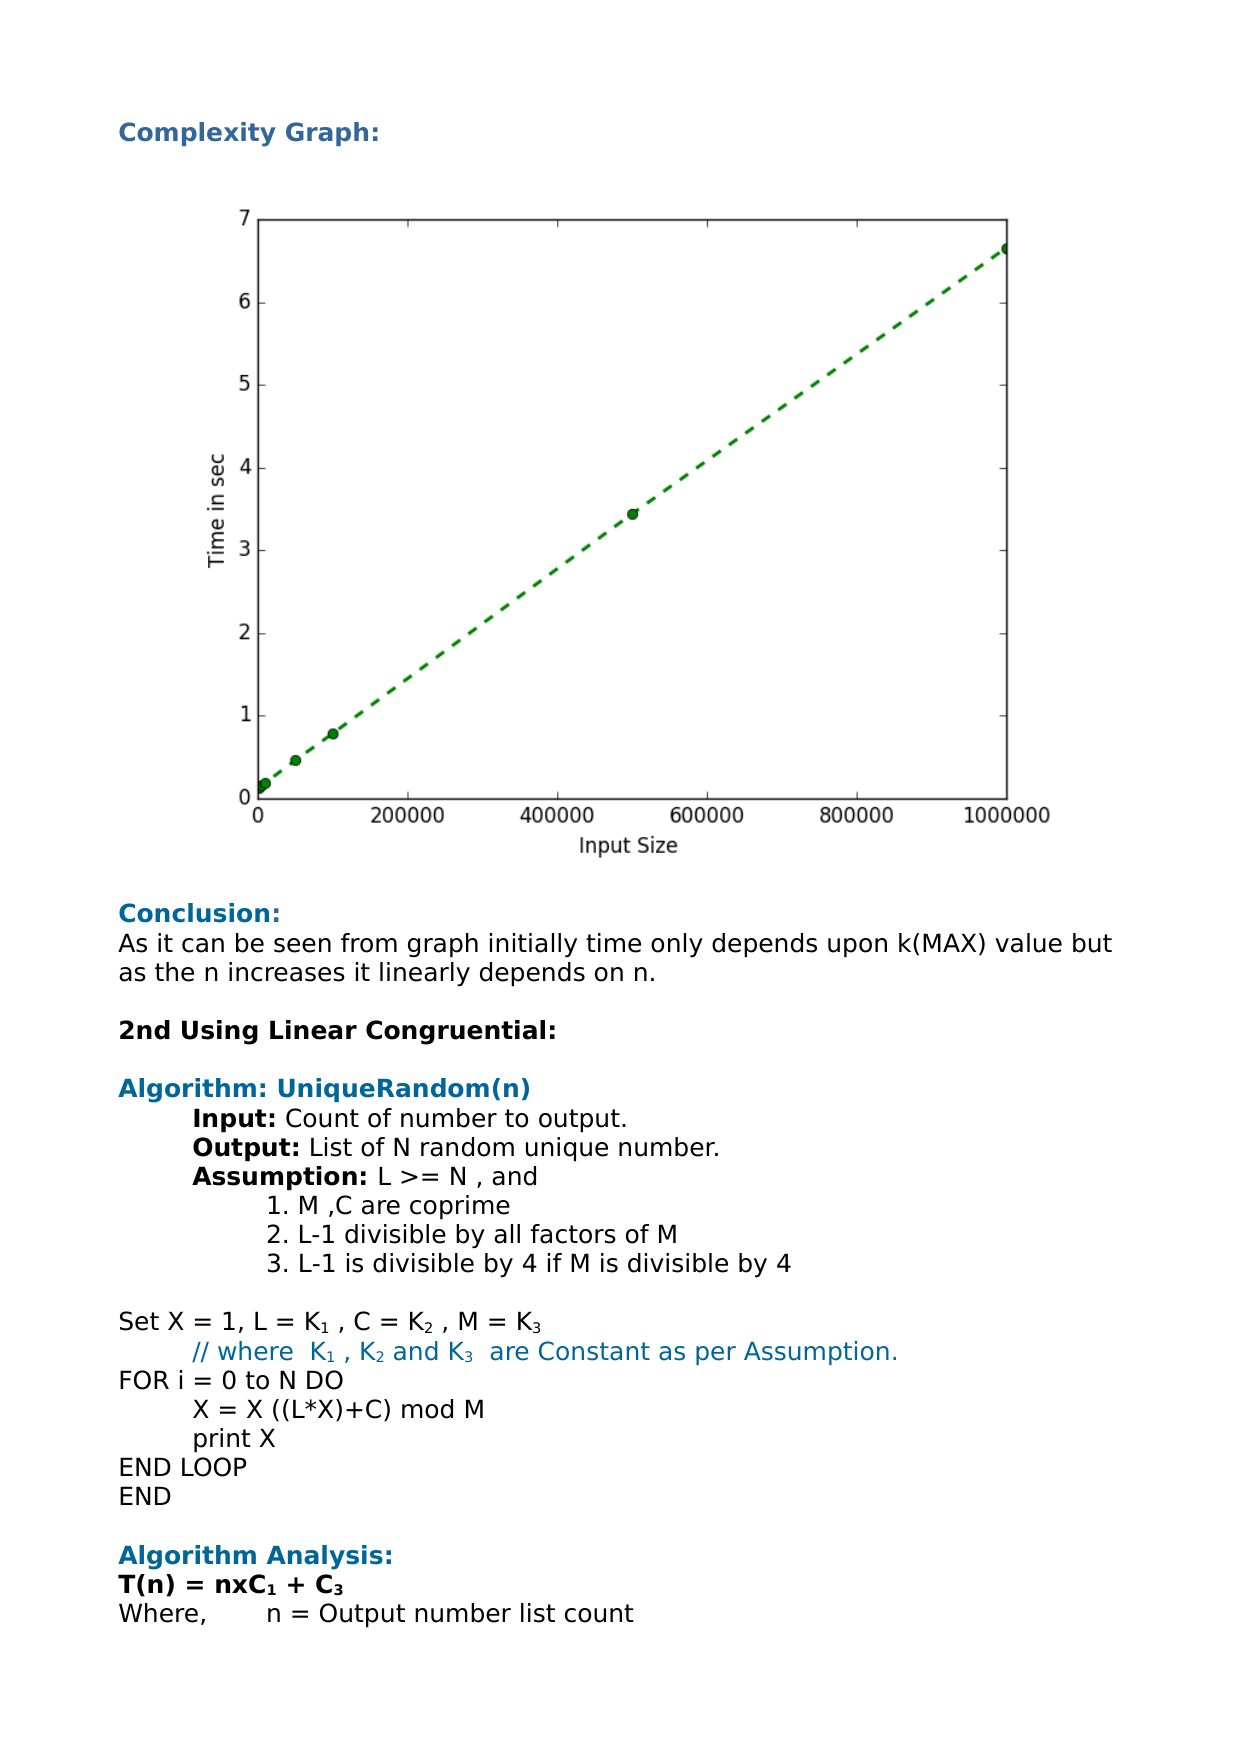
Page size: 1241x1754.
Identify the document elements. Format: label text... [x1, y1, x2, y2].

text 2nd Using Linear Congruential: [118, 1016, 1122, 1046]
text Where, n = Output number list count [118, 1599, 1122, 1628]
text FOR i = 0 to N DO [118, 1366, 1122, 1395]
text Output: List of N random unique number. [118, 1133, 1122, 1162]
text // where K1 , K2 and K3 are Constant as per Assumption. [118, 1337, 1122, 1366]
text Algorithm Analysis: [118, 1541, 1122, 1570]
text 3. L-1 is divisible by 4 if M is divisible by 4 [118, 1250, 1122, 1279]
text As it can be seen from graph initially time only depends upon k(MAX) value but as the n increases it linearly depends on n. [118, 929, 1122, 987]
text print X [118, 1424, 1122, 1453]
text Conclusion: [118, 900, 1122, 929]
text 1. M ,C are coprime [118, 1191, 1122, 1221]
text 2. L-1 divisible by all factors of M [118, 1221, 1122, 1250]
text Input: Count of number to output. [118, 1104, 1122, 1133]
text END LOOP END [118, 1453, 1122, 1512]
text Complexity Graph: [118, 118, 1122, 147]
text Set X = 1, L = K1 , C = K2 , M = K3 [118, 1308, 1122, 1337]
text Assumption: L >= N , and [118, 1162, 1122, 1191]
picture [137, 147, 1103, 871]
text Algorithm: UniqueRandom(n) [118, 1075, 1122, 1104]
text T(n) = nxC1 + C3 [118, 1570, 1122, 1599]
text X = X ((L*X)+C) mod M [118, 1395, 1122, 1424]
